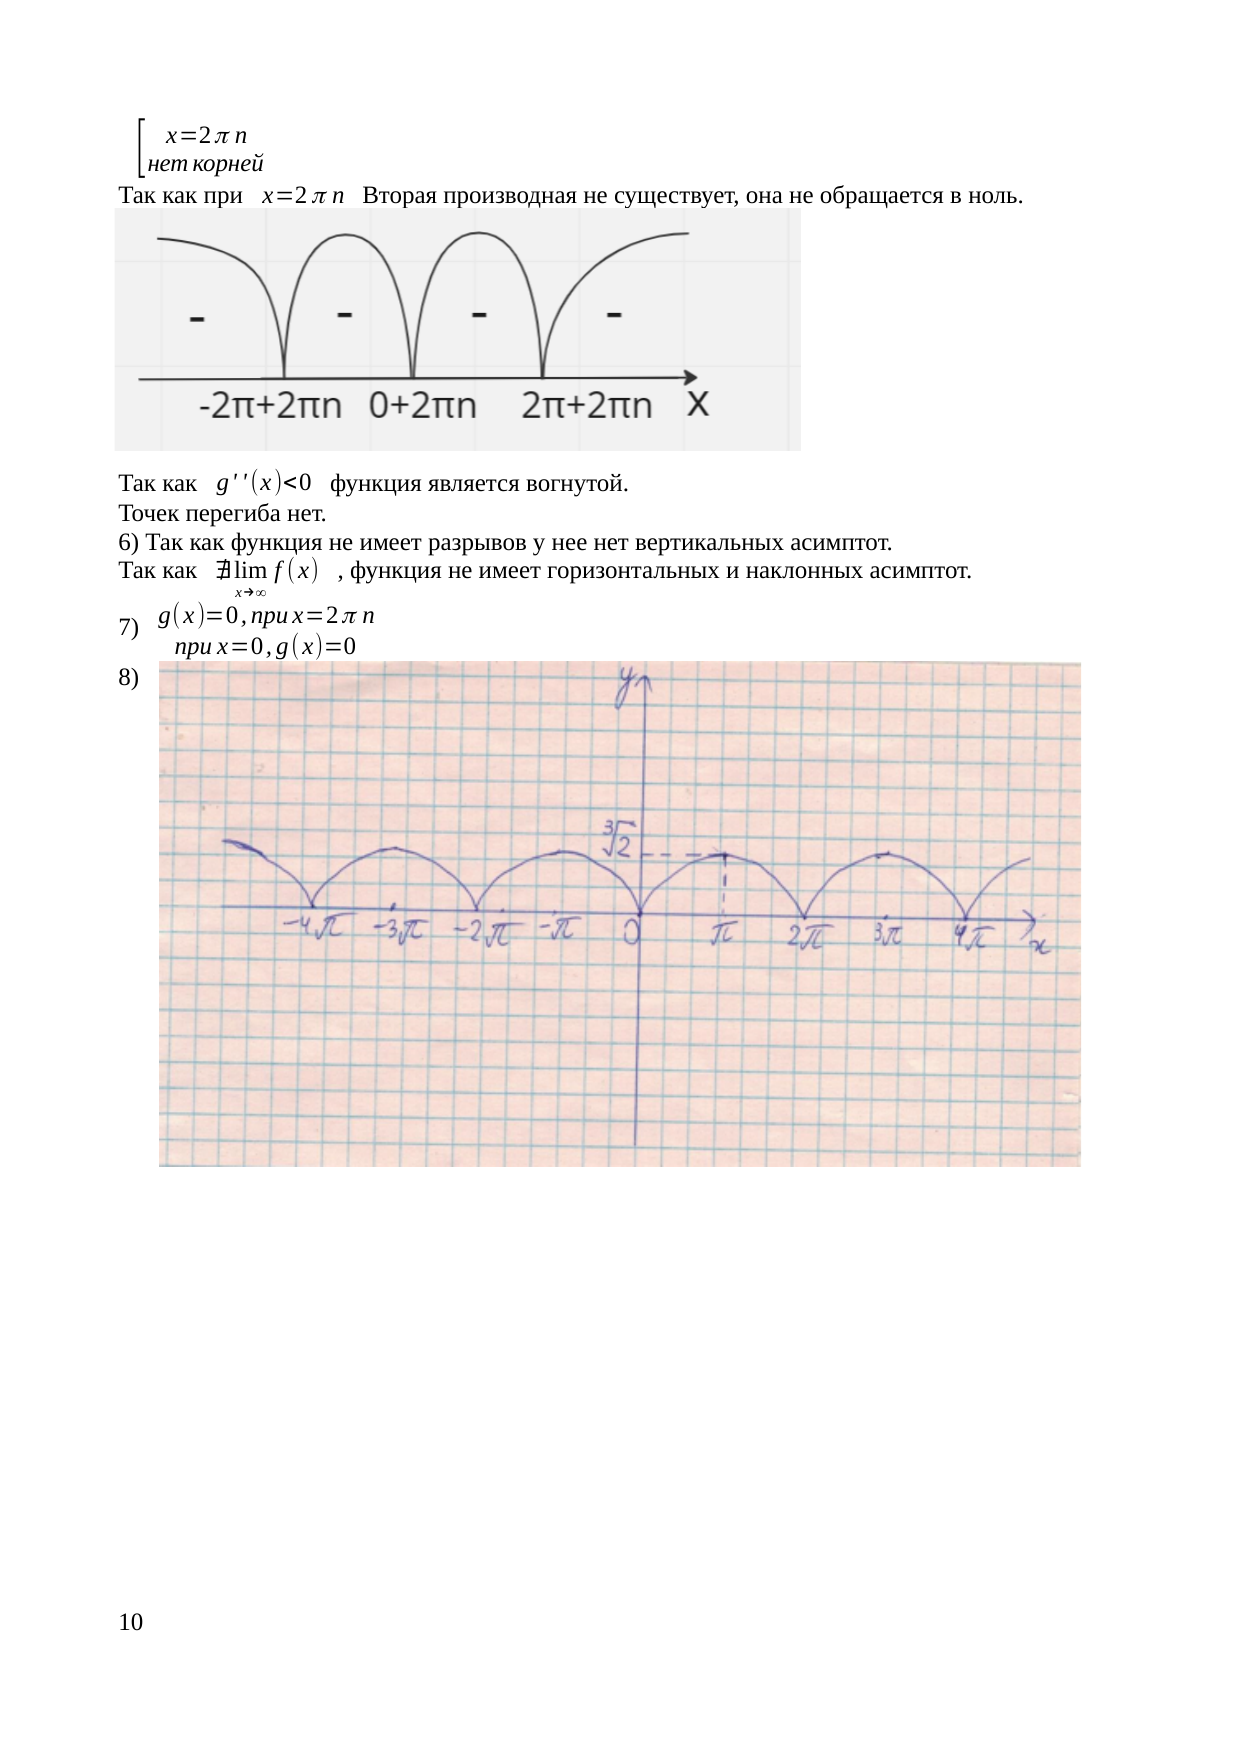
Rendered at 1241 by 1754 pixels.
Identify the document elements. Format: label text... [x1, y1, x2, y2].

text Точек перегиба нет. [118, 498, 1122, 527]
picture [159, 661, 1082, 1167]
text 8) [118, 662, 159, 691]
text [1082, 662, 1122, 691]
text 6) Так как функция не имеет разрывов у нее нет вертикальных асимптот. [118, 527, 1122, 556]
picture [114, 208, 801, 451]
text Так как приВторая производная не существует, она не обращается в ноль. [118, 180, 1122, 209]
text 7) [118, 601, 1122, 662]
text Так как, функция не имеет горизонтальных и наклонных асимптот. [118, 556, 1122, 601]
text Так какфункция является вогнутой. [118, 468, 1122, 498]
